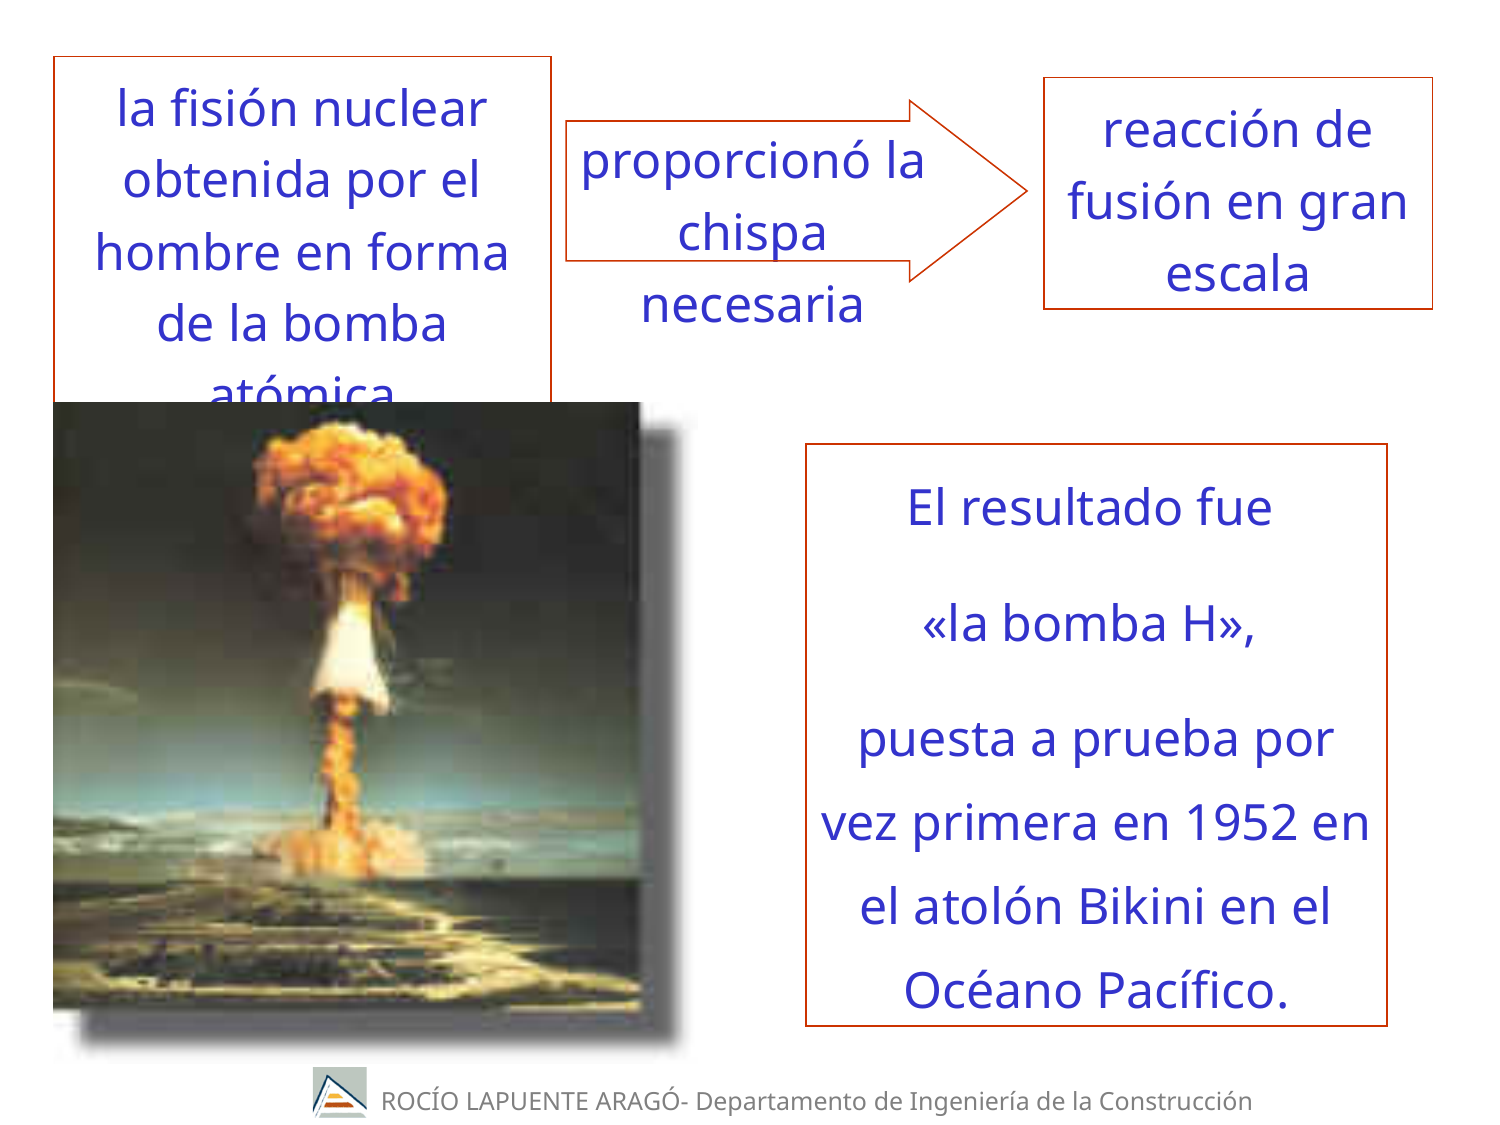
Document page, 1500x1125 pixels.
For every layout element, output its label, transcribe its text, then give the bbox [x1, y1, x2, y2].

text_box proporcionó la chispa necesaria [552, 108, 955, 341]
text_box reacción de fusión en gran escala [1044, 77, 1433, 309]
text_box la fisión nuclear obtenida por el hombre en forma de la bomba atómica [53, 56, 552, 402]
picture [53, 402, 698, 1065]
text_box proporcionó la chispa necesaria [922, 108, 955, 133]
text_box proporcionó la chispa necesaria [567, 108, 955, 278]
text_box El resultado fue «la bomba H», puesta a prueba por vez primera en 1952 en el atolón Bikini en el Océano Pacífico. [805, 444, 1388, 1027]
